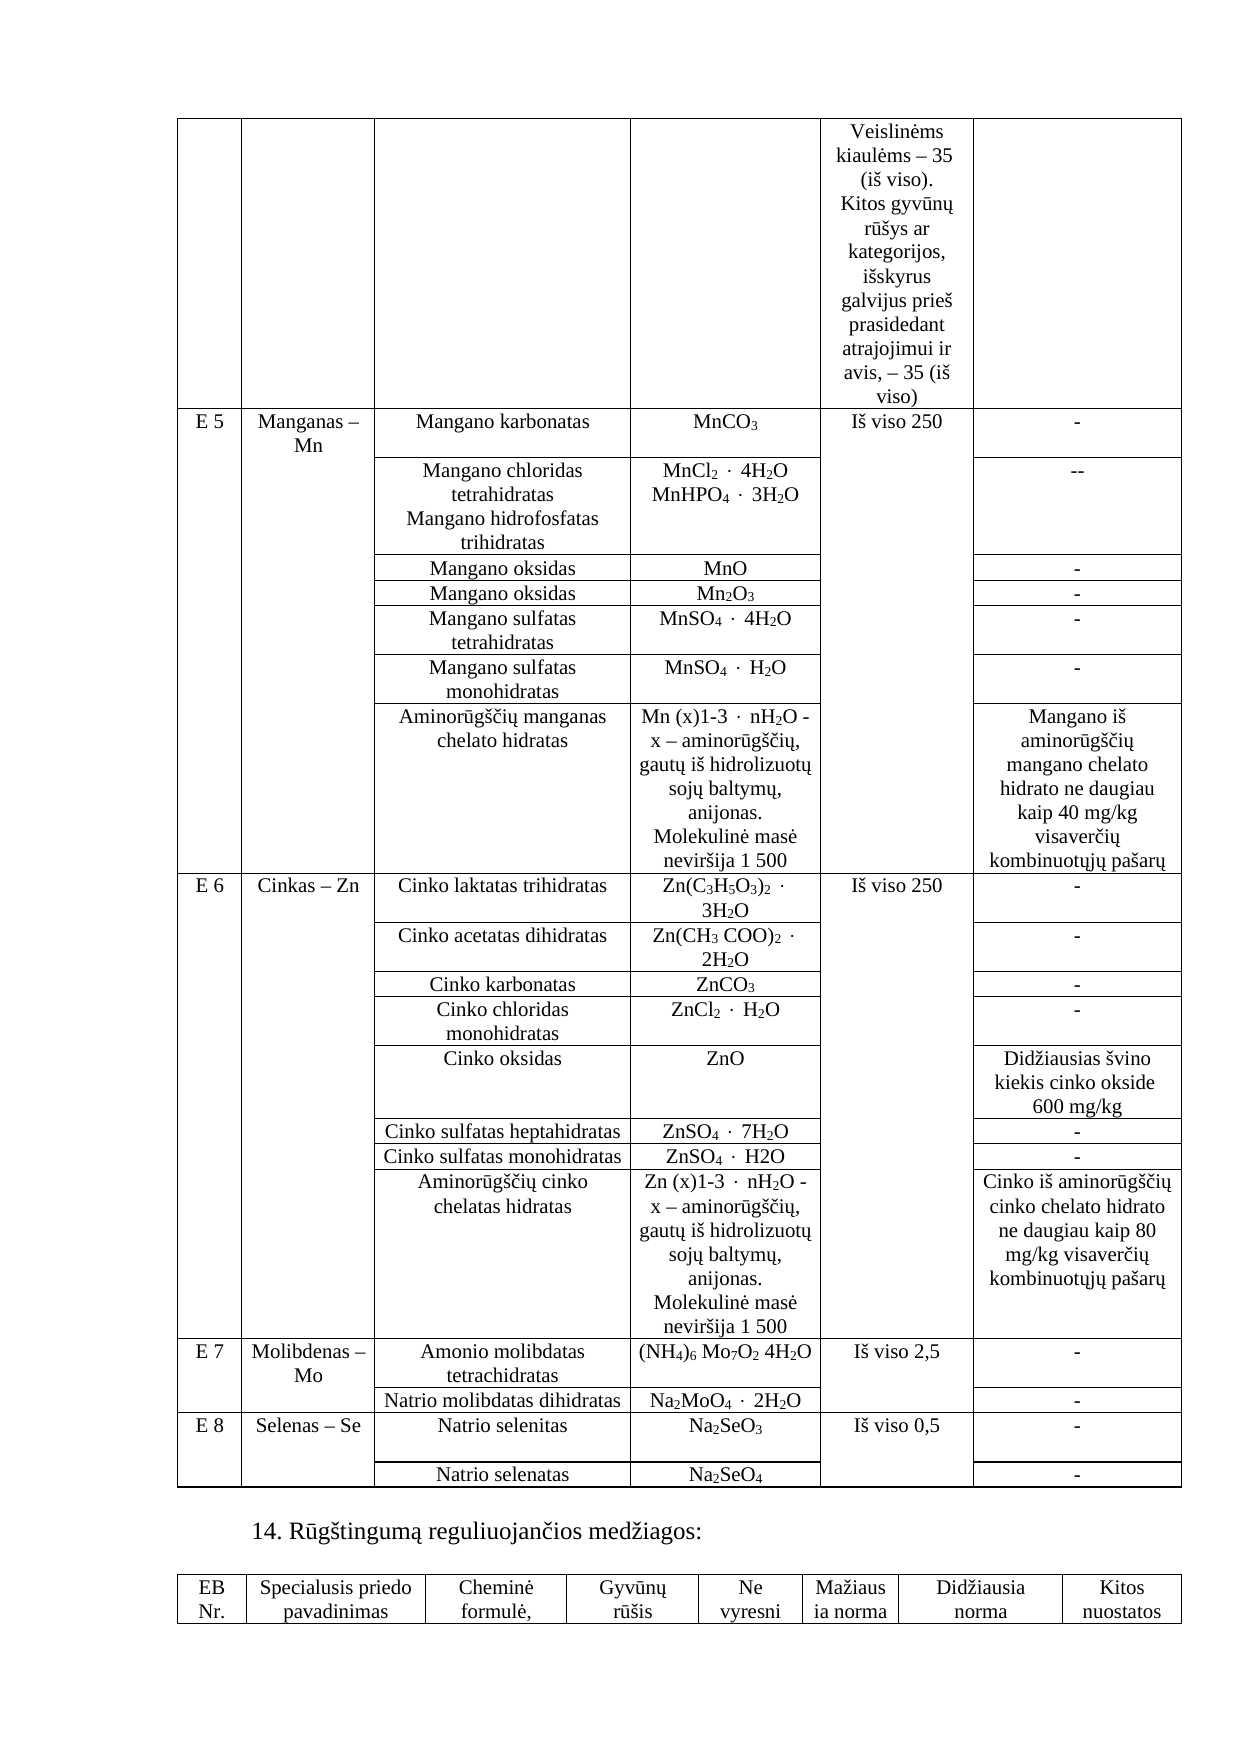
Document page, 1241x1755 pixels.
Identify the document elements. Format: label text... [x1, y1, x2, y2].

table_cell [178, 996, 241, 1045]
table_cell [242, 703, 374, 872]
table_header Didžiausia norma [899, 1575, 1062, 1623]
table_cell Amonio molibdatas tetrachidratas [375, 1339, 630, 1387]
table_cell Cinko oksidas [375, 1046, 630, 1118]
table_cell Iš viso 250 [821, 874, 973, 922]
table_cell Mn2O3 [631, 581, 820, 604]
table_cell [242, 457, 374, 554]
table_cell E 6 [178, 874, 241, 922]
table_header Cheminė formulė, [426, 1575, 566, 1623]
table_cell [178, 457, 241, 554]
table_cell Mangano karbonatas [375, 409, 630, 457]
table_cell E 8 [178, 1413, 241, 1461]
table_cell Mangano sulfatas monohidratas [375, 655, 630, 703]
table_cell Cinko acetatas dihidratas [375, 923, 630, 971]
table_cell [821, 457, 973, 554]
table_cell [821, 996, 973, 1045]
table_header Kitos nuostatos [1063, 1575, 1181, 1623]
table_cell [631, 119, 820, 408]
table_cell ZnCl2 × H2O [631, 997, 820, 1045]
table_cell [821, 703, 973, 872]
table_cell [242, 580, 374, 604]
table_cell E 5 [178, 409, 241, 457]
table_cell [821, 1045, 973, 1118]
table_cell [242, 1045, 374, 1118]
table_cell [242, 119, 374, 408]
table_header Ne vyresni [699, 1575, 802, 1623]
table_cell [821, 1387, 973, 1412]
table_cell Natrio selenatas [375, 1463, 630, 1486]
table_cell Natrio selenitas [375, 1413, 630, 1461]
table_cell [242, 922, 374, 971]
table_cell [178, 1387, 241, 1412]
table_cell - [974, 1339, 1181, 1387]
table_cell [178, 119, 241, 408]
table_header Gyvūnų rūšis [567, 1575, 698, 1623]
table_cell [242, 605, 374, 654]
table_cell Mangano oksidas [375, 581, 630, 604]
table_cell [242, 996, 374, 1045]
table_cell Mangano oksidas [375, 555, 630, 579]
table_cell Natrio molibdatas dihidratas [375, 1388, 630, 1412]
table_cell [178, 922, 241, 971]
table_cell Didžiausias švino kiekis cinko okside 600 mg/kg [974, 1046, 1181, 1118]
table_cell - [974, 874, 1181, 922]
table_cell [821, 922, 973, 971]
table_cell Na2SeO3 [631, 1413, 820, 1461]
table_cell Molibdenas – Mo [242, 1339, 374, 1387]
table_cell Iš viso 250 [821, 409, 973, 457]
table_cell [178, 654, 241, 703]
table_cell [821, 1169, 973, 1338]
table_cell Zn (x)1-3 × nH2O - x – aminorūgščių, gautų iš hidrolizuotų sojų baltymų, anijonas. Molekulinė masė neviršija 1 500 [631, 1170, 820, 1338]
text 14. Rūgštingumą reguliuojančios medžiagos: [177, 1516, 1181, 1545]
table_cell [242, 1169, 374, 1338]
table_cell MnSO4 × 4H2O [631, 606, 820, 654]
table_cell Cinko laktatas trihidratas [375, 874, 630, 922]
table_cell - [974, 606, 1181, 654]
table_cell Cinko chloridas monohidratas [375, 997, 630, 1045]
table_cell Aminorūgščių manganas chelato hidratas [375, 704, 630, 872]
table_cell [242, 1387, 374, 1412]
table_cell [178, 1118, 241, 1143]
table_cell - [974, 1463, 1181, 1486]
table_cell Manganas – Mn [242, 409, 374, 457]
table_cell Cinkas – Zn [242, 874, 374, 922]
table_cell [821, 654, 973, 703]
table_cell [178, 580, 241, 604]
table_cell - [974, 1144, 1181, 1168]
table_cell [178, 703, 241, 872]
table_cell (NH4)6 Mo7O2 4H2O [631, 1339, 820, 1387]
table_header Mažiausia norma [803, 1575, 898, 1623]
table_cell Iš viso 2,5 [821, 1339, 973, 1387]
table_cell [821, 580, 973, 604]
table_cell [974, 119, 1181, 408]
table_cell Cinko sulfatas monohidratas [375, 1144, 630, 1168]
table_cell - [974, 409, 1181, 457]
table_cell Mangano iš aminorūgščių mangano chelato hidrato ne daugiau kaip 40 mg/kg visaverčių kombinuotųjų pašarų [974, 704, 1181, 872]
table_cell [821, 554, 973, 579]
table_cell E 7 [178, 1339, 241, 1387]
table_cell [242, 1461, 374, 1486]
table_cell - [974, 655, 1181, 703]
table_cell - [974, 581, 1181, 604]
table_cell ZnO [631, 1046, 820, 1118]
table_cell MnSO4 × H2O [631, 655, 820, 703]
table_cell MnCO3 [631, 409, 820, 457]
table_cell [242, 654, 374, 703]
table_cell [242, 1118, 374, 1143]
table_cell [178, 1169, 241, 1338]
table_cell Zn(CH3 COO)2 × 2H2O [631, 923, 820, 971]
table_cell - [974, 972, 1181, 996]
table_cell [178, 1461, 241, 1486]
table_cell [178, 971, 241, 996]
table_header EB Nr. [178, 1575, 246, 1623]
table_cell [821, 971, 973, 996]
table_cell Na2MoO4 × 2H2O [631, 1388, 820, 1412]
table_cell MnCl2 × 4H2O MnHPO4 × 3H2O [631, 458, 820, 554]
table_cell Mangano sulfatas tetrahidratas [375, 606, 630, 654]
table_cell [375, 119, 630, 408]
table_cell Mn (x)1-3 × nH2O - x – aminorūgščių, gautų iš hidrolizuotų sojų baltymų, anijonas. Molekulinė masė neviršija 1 500 [631, 704, 820, 872]
table_cell [821, 1461, 973, 1486]
table_cell - [974, 1388, 1181, 1412]
table_cell [821, 605, 973, 654]
table_cell [242, 1143, 374, 1168]
table_cell Cinko iš aminorūgščių cinko chelato hidrato ne daugiau kaip 80 mg/kg visaverčių kombinuotųjų pašarų [974, 1170, 1181, 1338]
table_cell Iš viso 0,5 [821, 1413, 973, 1461]
table_cell [178, 1045, 241, 1118]
table_cell Mangano chloridas tetrahidratas Mangano hidrofosfatas trihidratas [375, 458, 630, 554]
table_cell ZnCO3 [631, 972, 820, 996]
table_cell [178, 605, 241, 654]
table_cell [242, 554, 374, 579]
table_header Specialusis priedo pavadinimas [247, 1575, 425, 1623]
table_cell [242, 971, 374, 996]
table_cell - [974, 1413, 1181, 1461]
table_cell MnO [631, 555, 820, 579]
table_cell Selenas – Se [242, 1413, 374, 1461]
table_cell - [974, 923, 1181, 971]
table_cell -- [974, 458, 1181, 554]
table_cell Na2SeO4 [631, 1463, 820, 1486]
table_cell [178, 554, 241, 579]
table_cell [821, 1118, 973, 1143]
table_cell Cinko sulfatas heptahidratas [375, 1119, 630, 1143]
table_cell Aminorūgščių cinko chelatas hidratas [375, 1170, 630, 1338]
table_cell - [974, 555, 1181, 579]
table_cell - [974, 1119, 1181, 1143]
table_cell [821, 1143, 973, 1168]
table_cell Cinko karbonatas [375, 972, 630, 996]
table_cell ZnSO4 × 7H2O [631, 1119, 820, 1143]
table_cell ZnSO4 × H2O [631, 1144, 820, 1168]
table_cell Veislinėms kiaulėms – 35 (iš viso). Kitos gyvūnų rūšys ar kategorijos, išskyrus galvijus prieš prasidedant atrajojimui ir avis, – 35 (iš viso) [821, 119, 973, 408]
table_cell - [974, 997, 1181, 1045]
table_cell Zn(C3H5O3)2 × 3H2O [631, 874, 820, 922]
table_cell [178, 1143, 241, 1168]
